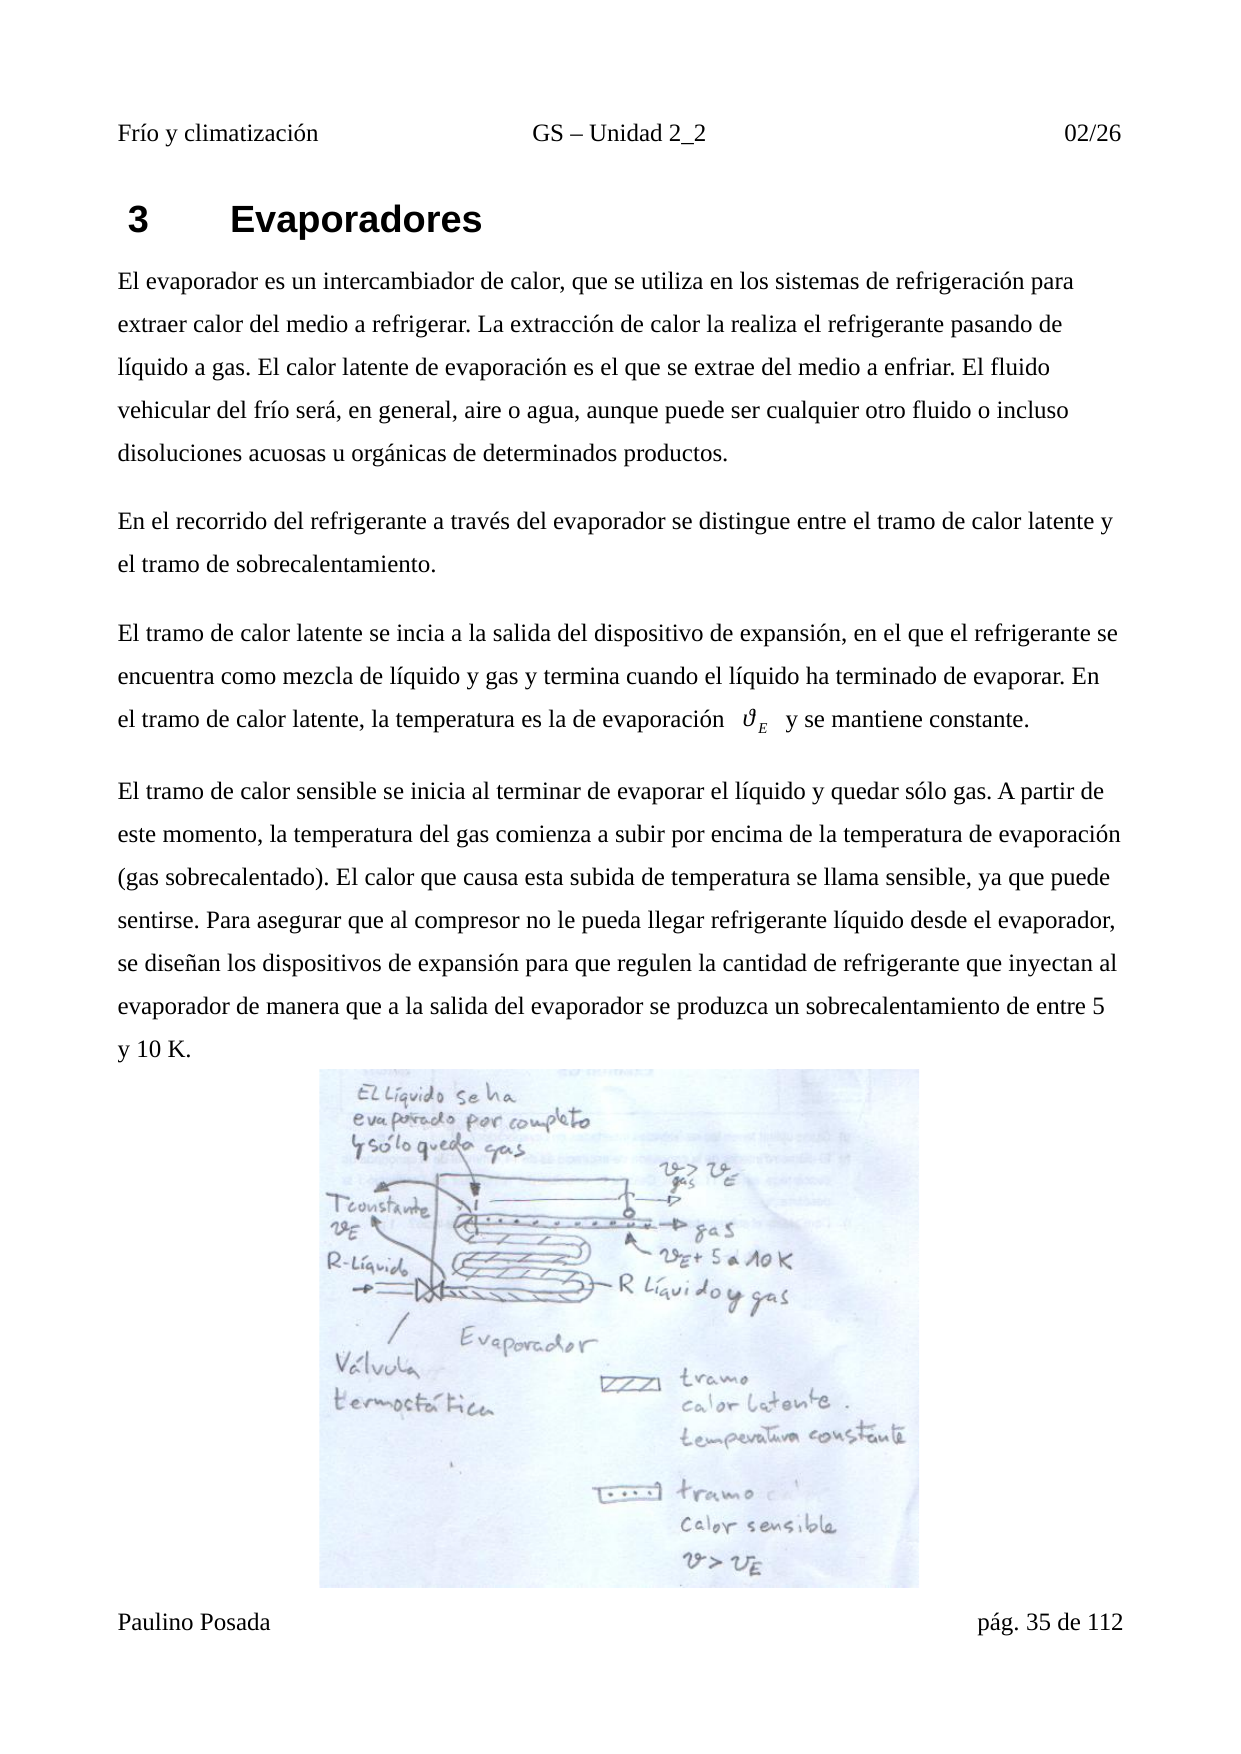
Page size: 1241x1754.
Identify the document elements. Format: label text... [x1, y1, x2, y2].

picture [319, 1069, 920, 1588]
text En el recorrido del refrigerante a través del evaporador se distingue entre el tramo de calor latente y el tramo de sobrecalentamiento. [117, 506, 1123, 578]
text El tramo de calor sensible se inicia al terminar de evaporar el líquido y quedar sólo gas. A partir de este momento, la temperatura del gas comienza a subir por encima de la temperatura de evaporación (gas sobrecalentado). El calor que causa esta subida de temperatura se llama sensible, ya que puede sentirse. Para asegurar que al compresor no le pueda llegar refrigerante líquido desde el evaporador, se diseñan los dispositivos de expansión para que regulen la cantidad de refrigerante que inyectan al evaporador de manera que a la salida del evaporador se produzca un sobrecalentamiento de entre 5 y 10 K. [117, 776, 1123, 1063]
text El evaporador es un intercambiador de calor, que se utiliza en los sistemas de refrigeración para extraer calor del medio a refrigerar. La extracción de calor la realiza el refrigerante pasando de líquido a gas. El calor latente de evaporación es el que se extrae del medio a enfriar. El fluido vehicular del frío será, en general, aire o agua, aunque puede ser cualquier otro fluido o incluso disoluciones acuosas u orgánicas de determinados productos. [117, 266, 1123, 467]
text El tramo de calor latente se incia a la salida del dispositivo de expansión, en el que el refrigerante se encuentra como mezcla de líquido y gas y termina cuando el líquido ha terminado de evaporar. En el tramo de calor latente, la temperatura es la de evaporacióny se mantiene constante. [117, 618, 1123, 736]
subtitle Evaporadores [117, 197, 1123, 241]
